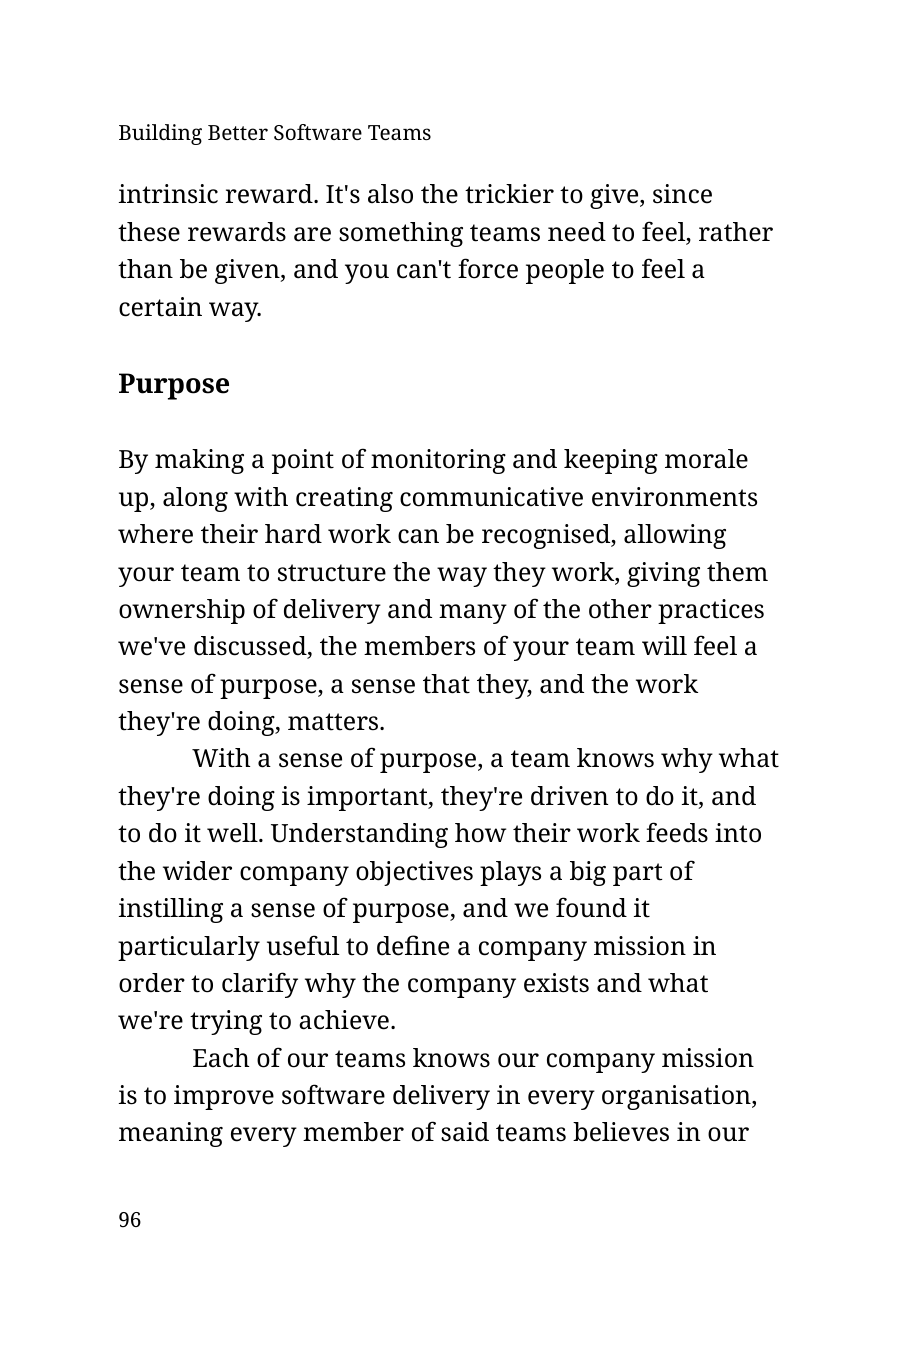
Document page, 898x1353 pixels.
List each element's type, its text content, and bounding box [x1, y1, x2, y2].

text intrinsic reward. It's also the trickier to give, since these rewards are something teams need to feel, rather than be given, and you can't force people to feel a certain way. [118, 177, 779, 323]
text By making a point of monitoring and keeping morale up, along with creating communicative environments where their hard work can be recognised, allowing your team to structure the way they work, giving them ownership of delivery and many of the other practices we've discussed, the members of your team will feel a sense of purpose, a sense that they, and the work they're doing, matters. [118, 442, 779, 738]
subtitle Purpose [118, 364, 779, 401]
text With a sense of purpose, a team knows why what they're doing is important, they're driven to do it, and to do it well. Understanding how their work feeds into the wider company objectives plays a big part of instilling a sense of purpose, and we found it particularly useful to define a company mission in order to clarify why the company exists and what we're trying to achieve. [118, 741, 779, 1037]
text Each of our teams knows our company mission is to improve software delivery in every organisation, meaning every member of said teams believes in our [118, 1040, 779, 1149]
